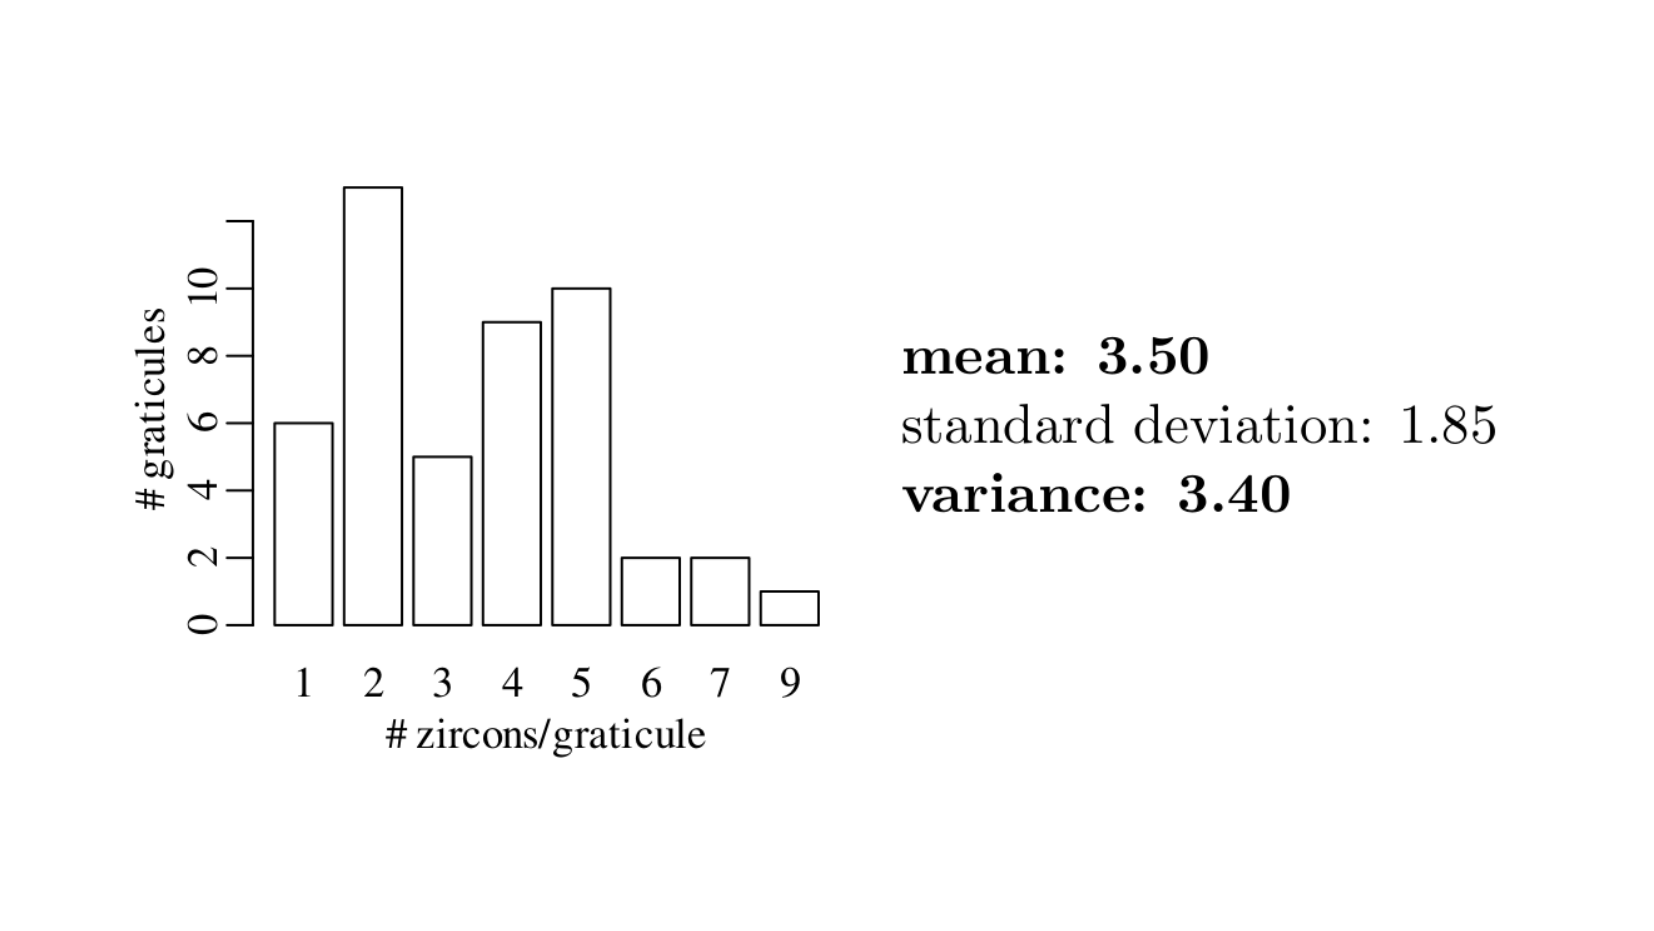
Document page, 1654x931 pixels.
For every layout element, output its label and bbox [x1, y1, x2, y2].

picture [118, 170, 835, 768]
picture [885, 331, 1519, 532]
